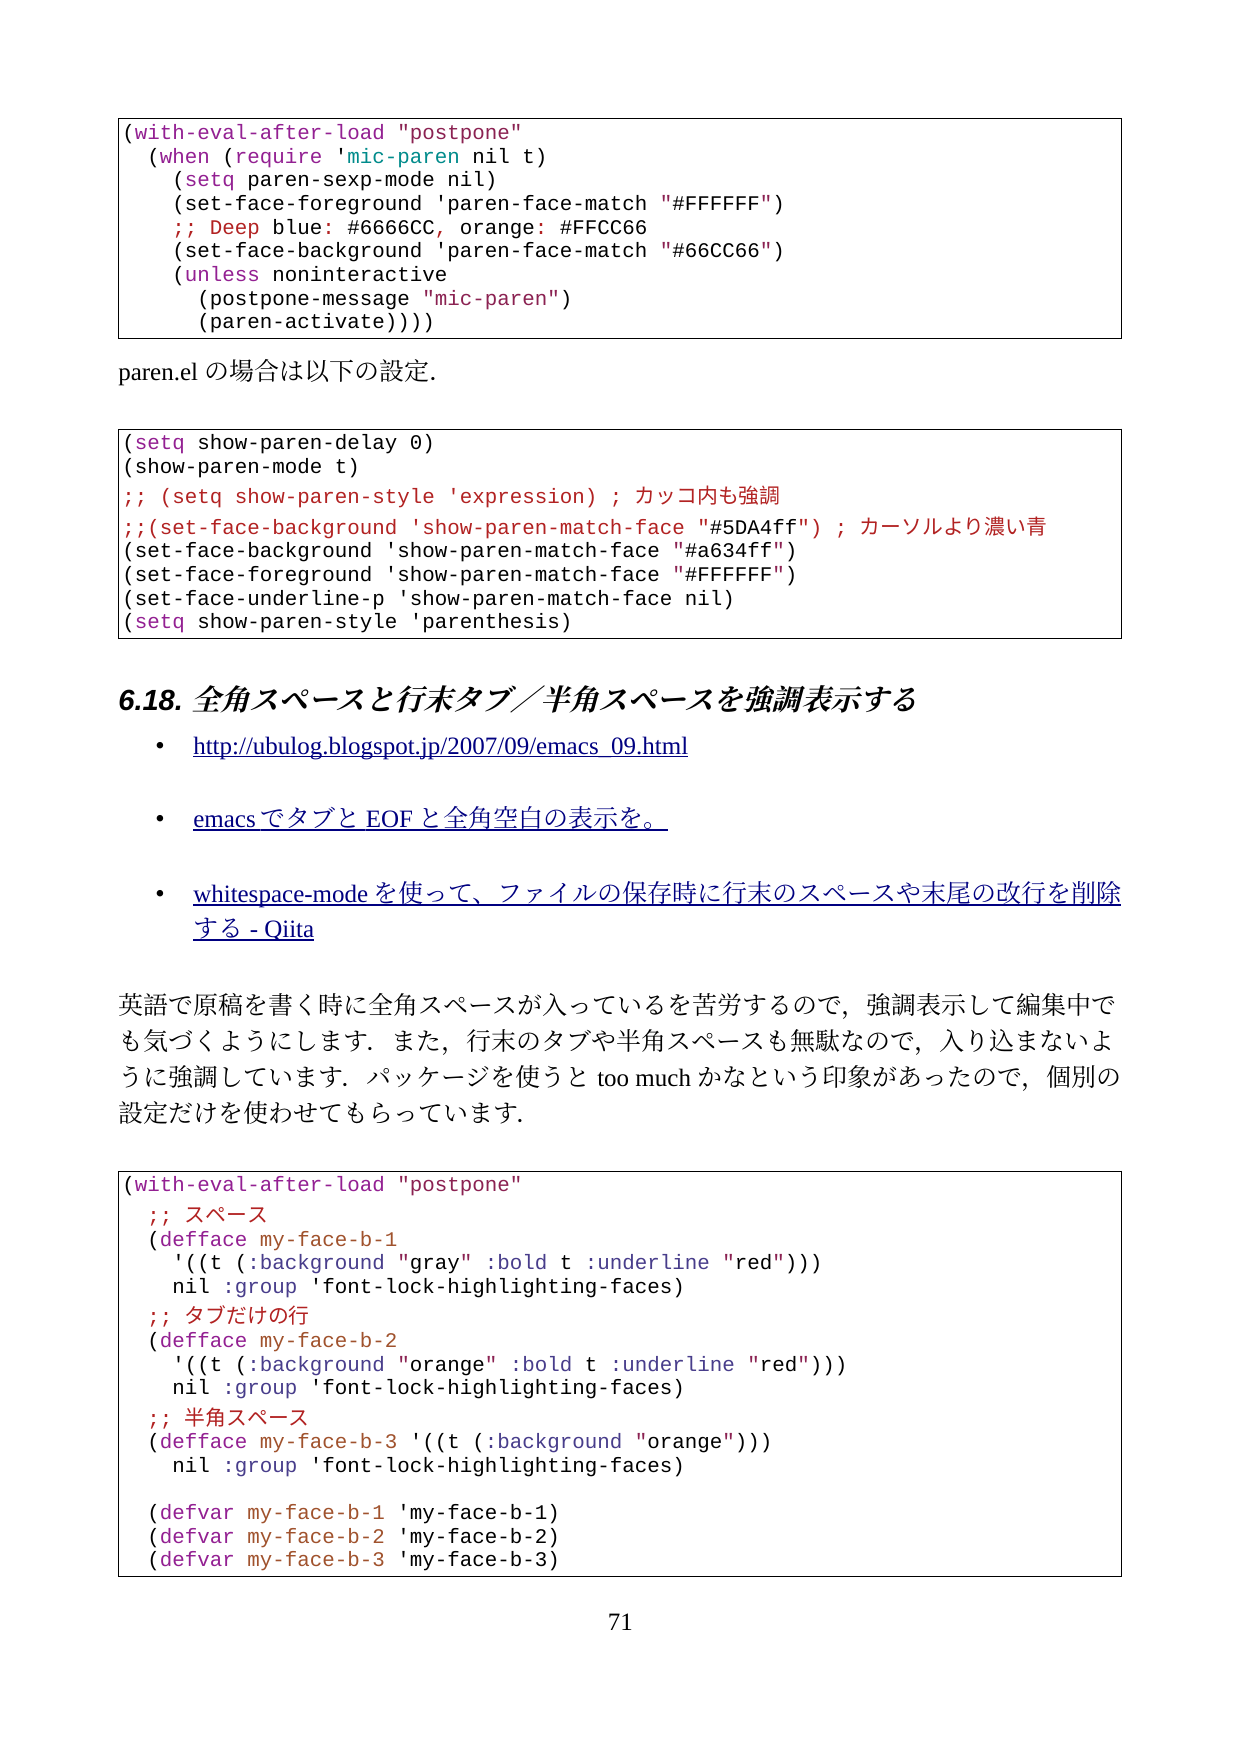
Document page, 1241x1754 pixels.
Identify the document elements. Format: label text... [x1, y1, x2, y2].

text (set-face-foreground 'paren-face-match "#FFFFFF") [119, 189, 1121, 213]
text (defface my-face-b-3 '((t (:background "orange"))) [119, 1427, 1121, 1451]
text (setq show-paren-delay 0) [119, 430, 1121, 452]
text '((t (:background "gray" :bold t :underline "red"))) [119, 1248, 1121, 1272]
text nil :group 'font-lock-highlighting-faces) [119, 1373, 1121, 1397]
text (defface my-face-b-1 [119, 1224, 1121, 1248]
text (postpone-message "mic-paren") [119, 284, 1121, 307]
text (setq show-paren-style 'parenthesis) [119, 607, 1121, 638]
text ;; (setq show-paren-style 'expression) ; カッコ内も強調 [119, 476, 1121, 506]
text (defvar my-face-b-1 'my-face-b-1) [119, 1498, 1121, 1522]
text nil :group 'font-lock-highlighting-faces) [119, 1451, 1121, 1474]
text (show-paren-mode t) [119, 452, 1121, 476]
text (with-eval-after-load "postpone" [119, 119, 1121, 142]
text (with-eval-after-load "postpone" [119, 1172, 1121, 1194]
text (defface my-face-b-2 [119, 1326, 1121, 1349]
text (setq paren-sexp-mode nil) [119, 165, 1121, 189]
text ;; タブだけの行 [119, 1296, 1121, 1326]
text ;; Deep blue: #6666CC, orange: #FFCC66 [119, 213, 1121, 236]
list emacsでタブとEOFと全角空白の表示を。 [156, 801, 1122, 864]
text '((t (:background "orange" :bold t :underline "red"))) [119, 1349, 1121, 1373]
text (set-face-background 'paren-face-match "#66CC66") [119, 236, 1121, 260]
text nil :group 'font-lock-highlighting-faces) [119, 1272, 1121, 1296]
text (defvar my-face-b-2 'my-face-b-2) [119, 1522, 1121, 1546]
list whitespace-modeを使って、ファイルの保存時に行末のスペースや末尾の改行を削除する - Qiita [156, 876, 1122, 973]
subtitle 全角スペースと行末タブ／半角スペースを強調表示する [118, 676, 1122, 718]
text ;;(set-face-background 'show-paren-match-face "#5DA4ff") ; カーソルより濃い青 [119, 506, 1121, 537]
text (unless noninteractive [119, 260, 1121, 284]
list http://ubulog.blogspot.jp/2007/09/emacs_09.html [156, 731, 1122, 788]
text (set-face-foreground 'show-paren-match-face "#FFFFFF") [119, 560, 1121, 584]
text 英語で原稿を書く時に全角スペースが入っているを苦労するので，強調表示して編集中でも気づくようにします．また，行末のタブや半角スペースも無駄なので，入り込まないように強調しています．パッケージを使うと too much かなという印象があったので，個別の設定だけを使わせてもらっています． [118, 986, 1122, 1158]
text ;; 半角スペース [119, 1397, 1121, 1427]
text (set-face-background 'show-paren-match-face "#a634ff") [119, 537, 1121, 560]
text (set-face-underline-p 'show-paren-match-face nil) [119, 584, 1121, 607]
text (when (require 'mic-paren nil t) [119, 142, 1121, 165]
text (defvar my-face-b-3 'my-face-b-3) [119, 1546, 1121, 1576]
text paren.el の場合は以下の設定． [118, 351, 1122, 416]
text ;; スペース [119, 1194, 1121, 1224]
text (paren-activate)))) [119, 307, 1121, 338]
